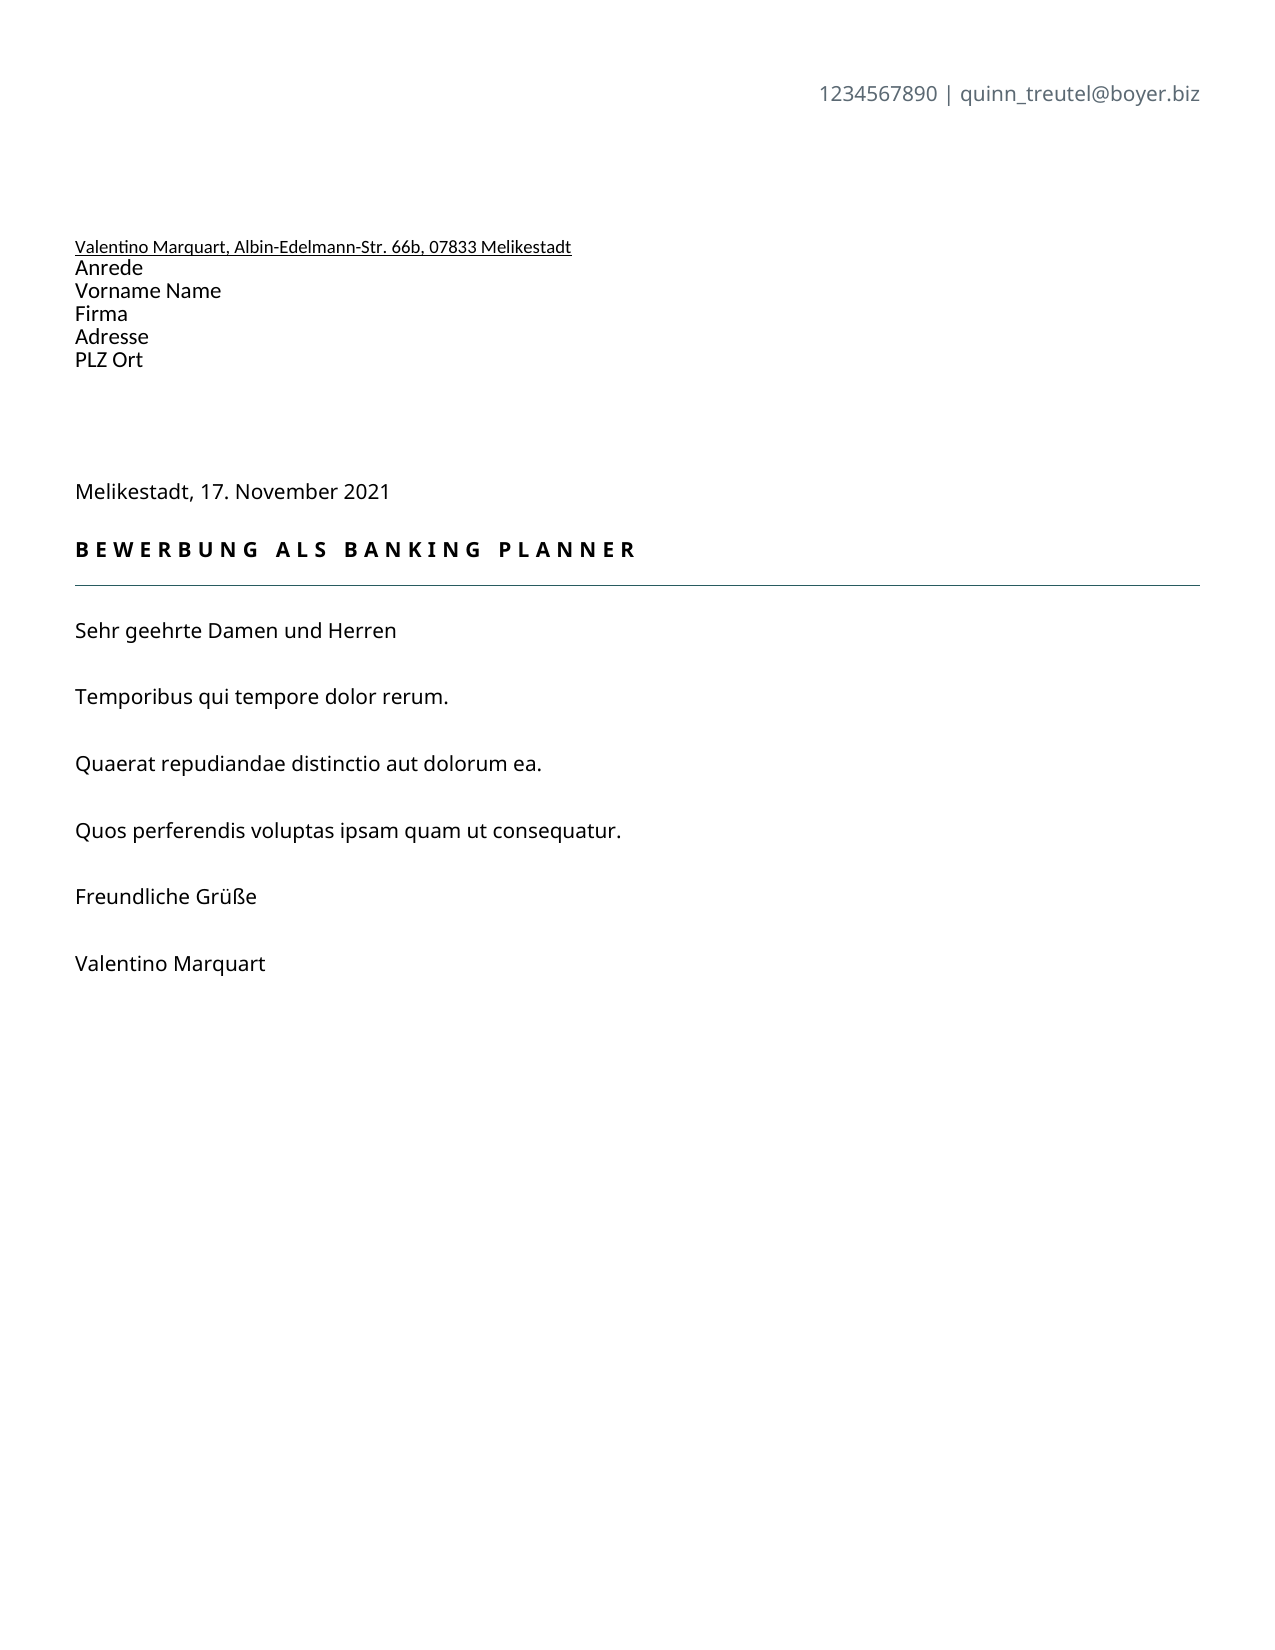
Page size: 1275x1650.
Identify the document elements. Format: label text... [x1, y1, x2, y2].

text PLZ Ort [75, 350, 1200, 373]
text Freundliche Grüße [75, 878, 1200, 911]
text Quaerat repudiandae distinctio aut dolorum ea. [75, 745, 1200, 778]
text Melikestadt, 17. November 2021 [75, 473, 1200, 506]
text Temporibus qui tempore dolor rerum. [75, 678, 1200, 711]
text Quos perferendis voluptas ipsam quam ut consequatur. [75, 811, 1200, 845]
text Vorname Name [75, 281, 1200, 304]
text Sehr geehrte Damen und Herren [75, 611, 1200, 645]
text Anrede [75, 258, 1200, 281]
text Adresse [75, 327, 1200, 350]
subtitle Bewerbung als Banking Planner [75, 531, 1200, 585]
text Valentino Marquart [75, 945, 1200, 978]
text Valentino Marquart, Albin-Edelmann-Str. 66b, 07833 Melikestadt [75, 239, 1200, 258]
text Firma [75, 304, 1200, 327]
